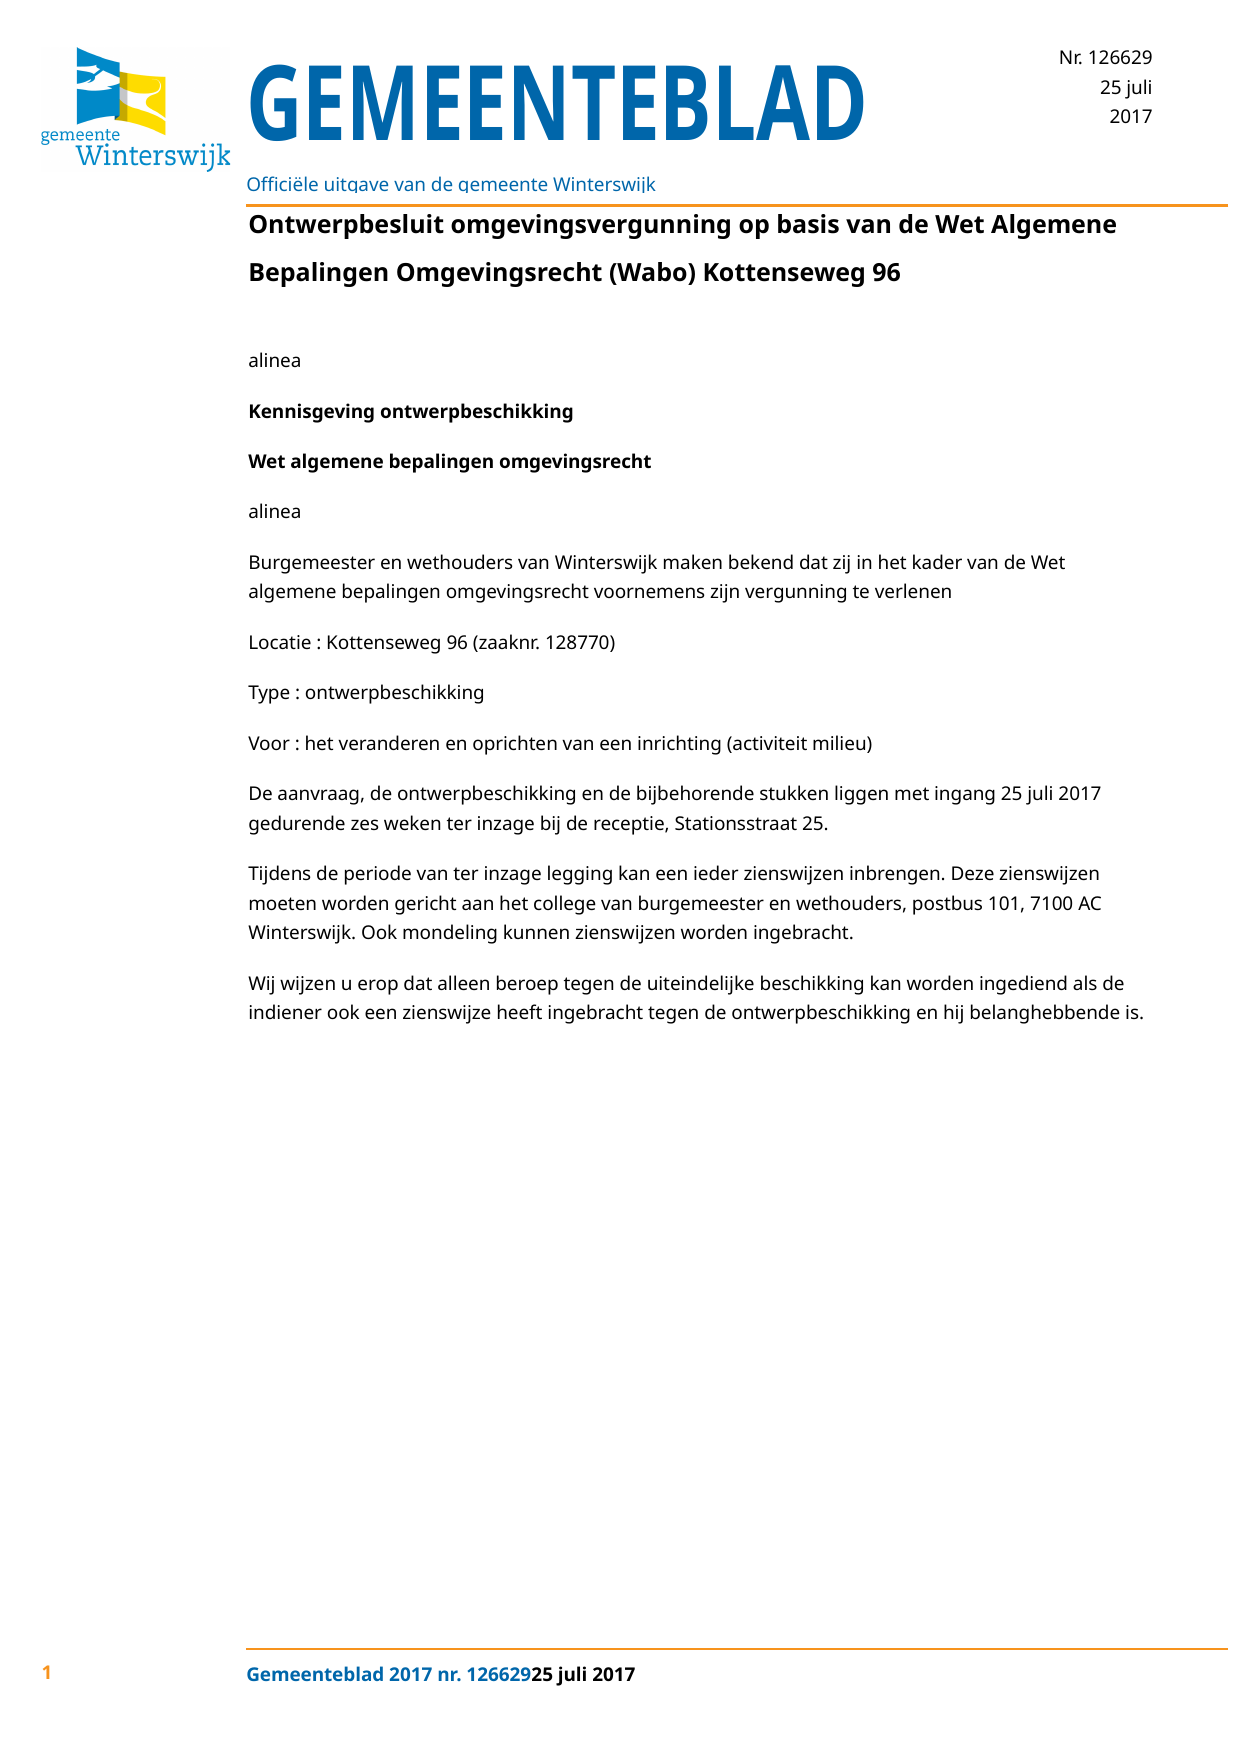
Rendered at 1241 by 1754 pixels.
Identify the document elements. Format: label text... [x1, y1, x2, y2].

text Kennisgeving ontwerpbeschikking [248, 398, 1152, 424]
text Burgemeester en wethouders van Winterswijk maken bekend dat zij in het kader van de Wet algemene bepalingen omgevingsrecht voornemens zijn vergunning te verlenen [248, 549, 1152, 604]
picture [41, 47, 231, 172]
text alinea [248, 499, 1152, 524]
text Locatie : Kottenseweg 96 (zaaknr. 128770) [248, 629, 1152, 655]
text De aanvraag, de ontwerpbeschikking en de bijbehorende stukken liggen met ingang 25 juli 2017 gedurende zes weken ter inzage bij de receptie, Stationsstraat 25. [248, 780, 1152, 836]
text Voor : het veranderen en oprichten van een inrichting (activiteit milieu) [248, 730, 1152, 756]
text Wij wijzen u erop dat alleen beroep tegen de uiteindelijke beschikking kan worden ingediend als de indiener ook een zienswijze heeft ingebracht tegen de ontwerpbeschikking en hij belanghebbende is. [248, 970, 1152, 1025]
picture [225, 153, 231, 162]
text Tijdens de periode van ter inzage legging kan een ieder zienswijzen inbrengen. Deze zienswijzen moeten worden gericht aan het college van burgemeester en wethouders, postbus 101, 7100 AC Winterswijk. Ook mondeling kunnen zienswijzen worden ingebracht. [248, 860, 1152, 945]
text Ontwerpbesluit omgevingsvergunning op basis van de Wet Algemene Bepalingen Omgevingsrecht (Wabo) Kottenseweg 96 [248, 207, 1152, 288]
text Wet algemene bepalingen omgevingsrecht [248, 448, 1152, 474]
text alinea [248, 347, 1152, 373]
text Type : ontwerpbeschikking [248, 679, 1152, 705]
